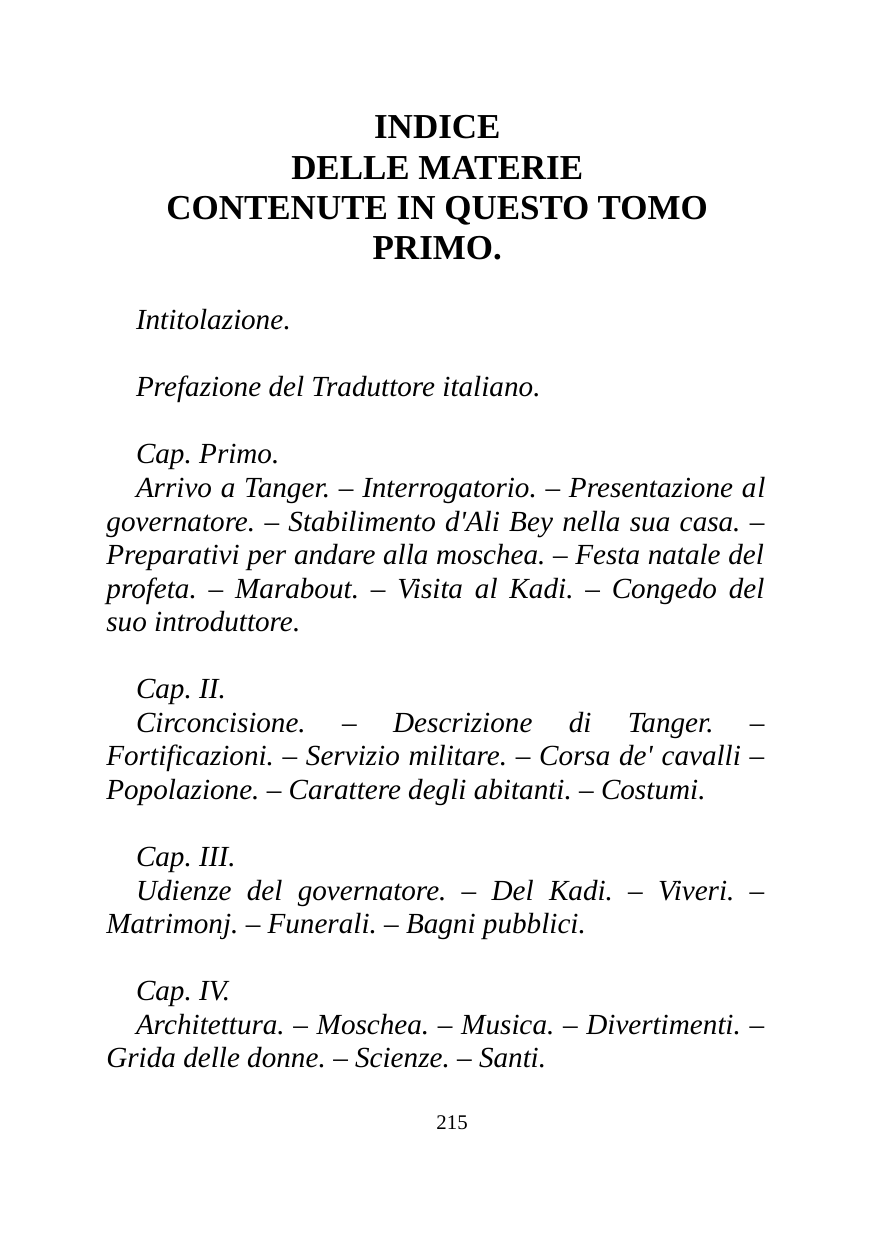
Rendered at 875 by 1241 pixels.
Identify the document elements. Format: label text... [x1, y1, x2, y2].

text Cap. III. [136, 839, 768, 873]
text Cap. IV. [136, 973, 768, 1007]
text Architettura. – Moschea. – Musica. – Divertimenti. – Grida delle donne. – Scienze. – Santi. [106, 1007, 768, 1074]
text Arrivo a Tanger. – Interrogatorio. – Presentazione al governatore. – Stabilimento d'Ali Bey nella sua casa. – Preparativi per andare alla moschea. – Festa natale del profeta. – Marabout. – Visita al Kadi. – Congedo del suo introduttore. [106, 470, 768, 638]
text Intitolazione. [136, 302, 768, 336]
text Cap. Primo. [136, 437, 768, 470]
text Udienze del governatore. – Del Kadi. – Viveri. – Matrimonj. – Funerali. – Bagni pubblici. [106, 873, 768, 940]
text Prefazione del Traduttore italiano. [136, 369, 768, 403]
text Circoncisione. – Descrizione di Tanger. – Fortificazioni. – Servizio militare. – Corsa de' cavalli – Popolazione. – Carattere degli abitanti. – Costumi. [106, 705, 768, 806]
subtitle INDICE DELLE MATERIE CONTENUTE IN QUESTO TOMO PRIMO. [106, 106, 768, 267]
text Cap. II. [136, 671, 768, 705]
